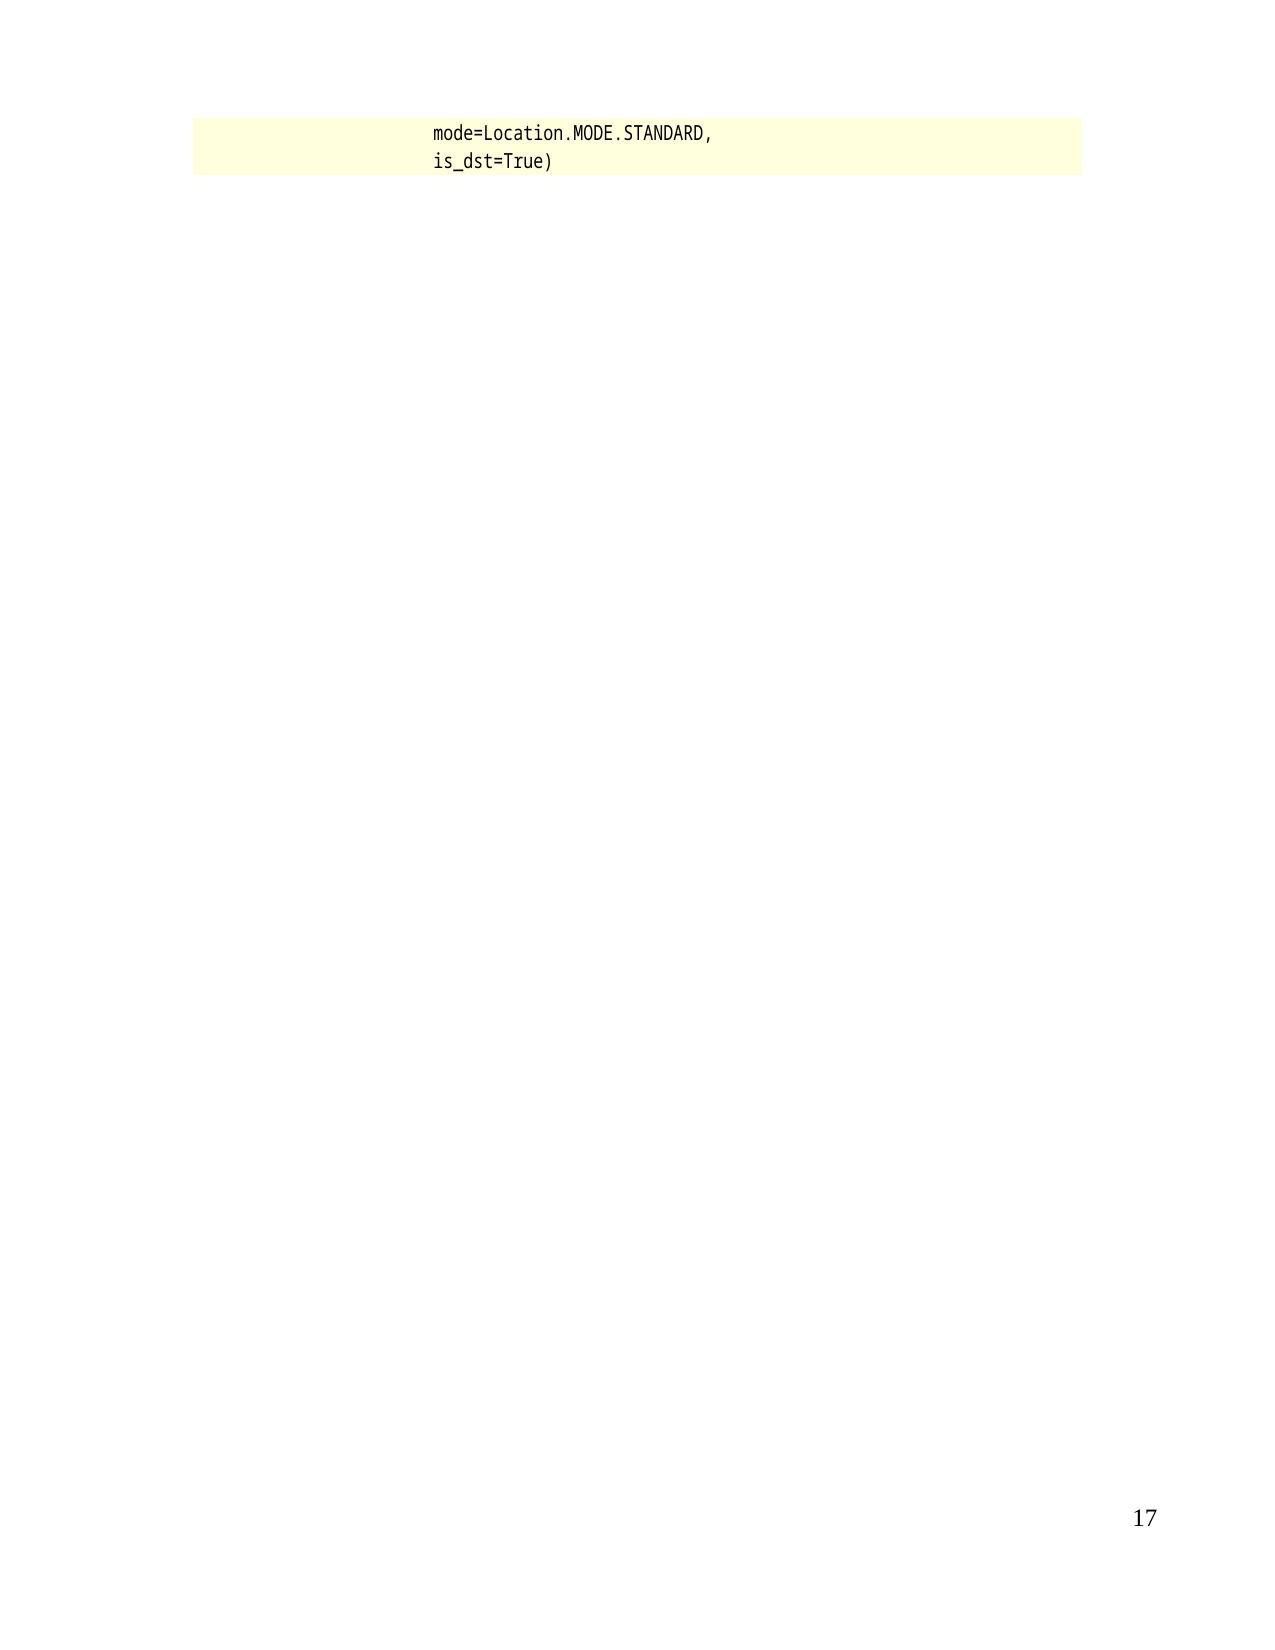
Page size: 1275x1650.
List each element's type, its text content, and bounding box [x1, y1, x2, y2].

text mode=Location.MODE.STANDARD, [193, 118, 1082, 147]
text is_dst=True) [193, 147, 1082, 175]
